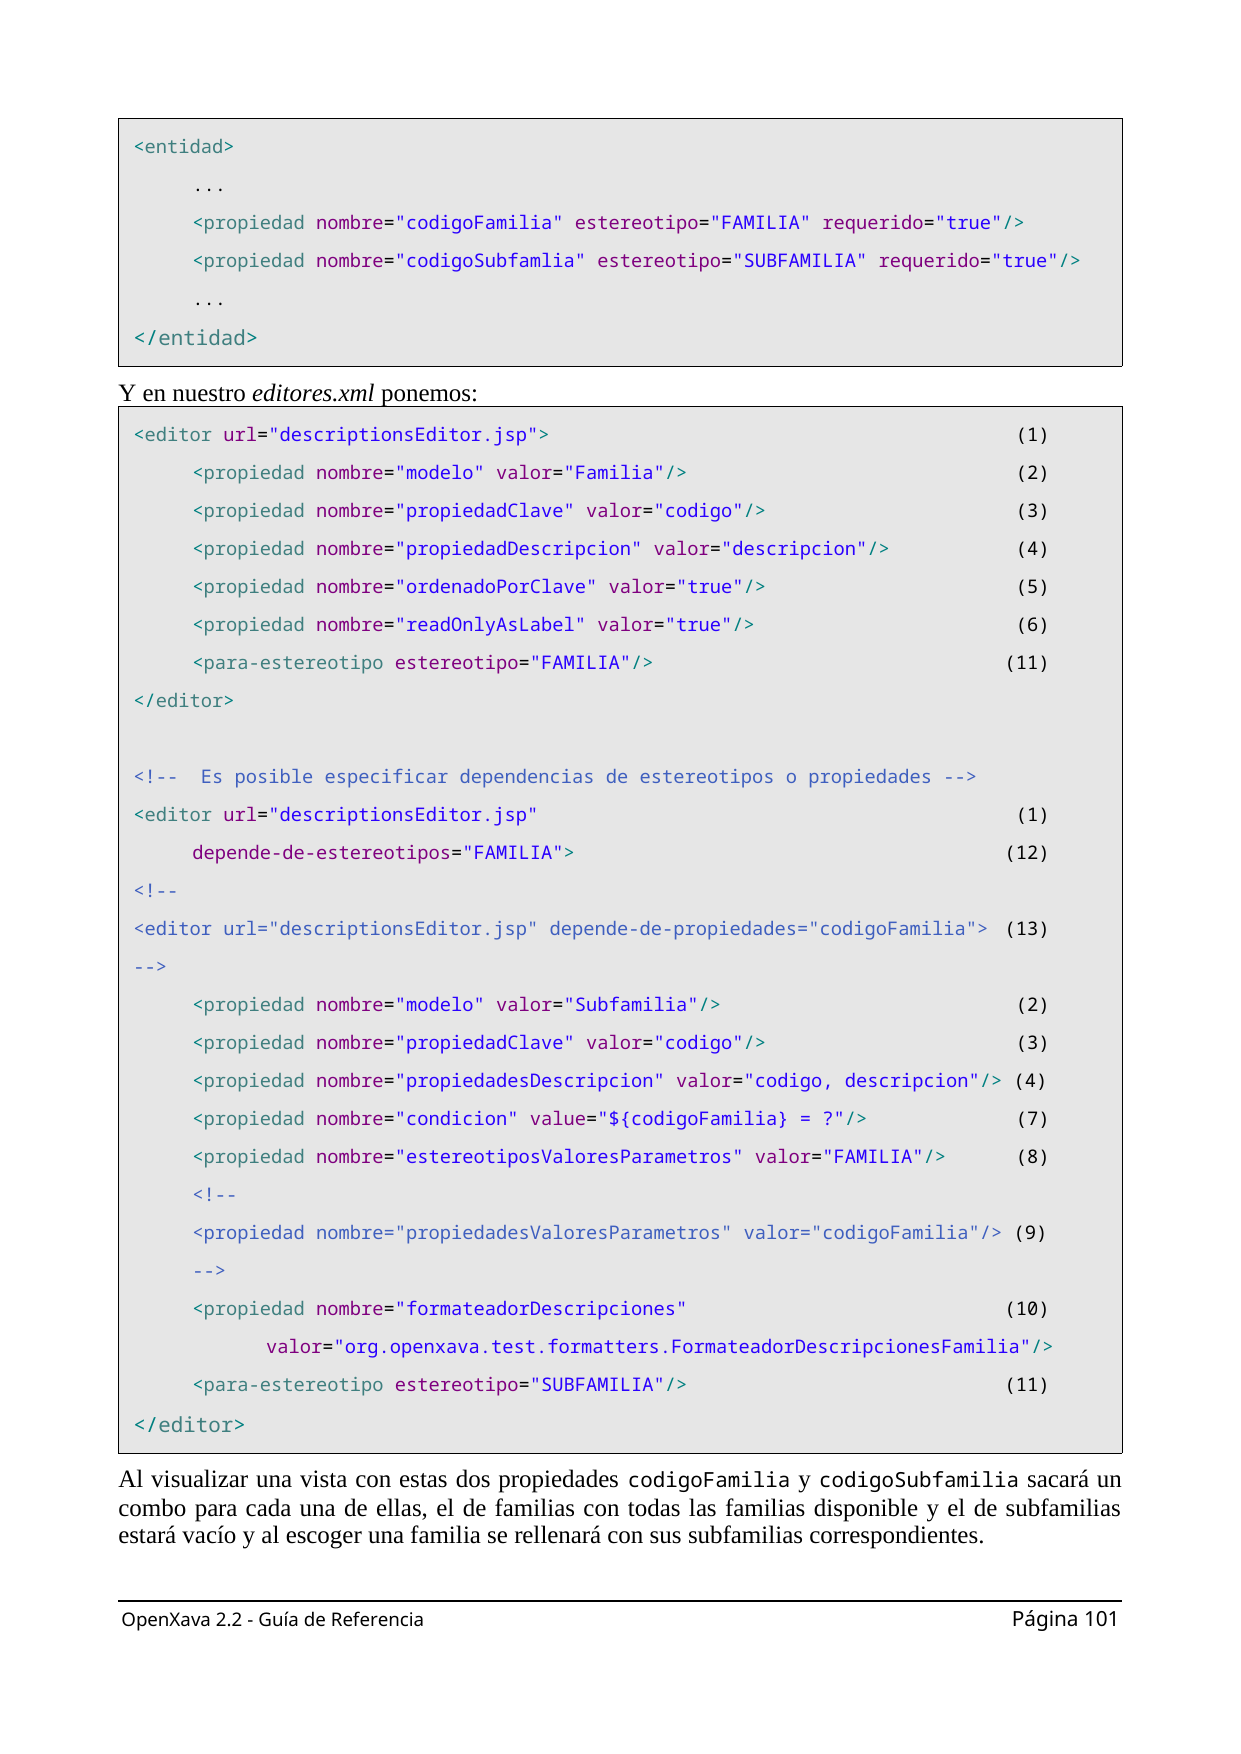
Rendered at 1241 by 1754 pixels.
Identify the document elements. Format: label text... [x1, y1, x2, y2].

text ... [119, 156, 1122, 194]
text <propiedad nombre="propiedadDescripcion" valor="descripcion"/> (4) [119, 521, 1122, 558]
text <!-- [119, 1167, 1122, 1205]
text </editor> [119, 673, 1122, 711]
text <editor url="descriptionsEditor.jsp" depende-de-propiedades="codigoFamilia"> (13) [119, 901, 1122, 939]
text --> [119, 1243, 1122, 1281]
text <propiedad nombre="codigoSubfamlia" estereotipo="SUBFAMILIA" requerido="true"/> [119, 232, 1122, 270]
text <propiedad nombre="estereotiposValoresParametros" valor="FAMILIA"/> (8) [119, 1129, 1122, 1167]
text <propiedad nombre="readOnlyAsLabel" valor="true"/> (6) [119, 597, 1122, 634]
text depende-de-estereotipos="FAMILIA"> (12) [119, 825, 1122, 863]
text valor="org.openxava.test.formatters.FormateadorDescripcionesFamilia"/> [119, 1319, 1122, 1357]
text <propiedad nombre="propiedadClave" valor="codigo"/> (3) [119, 1015, 1122, 1053]
text </editor> [119, 1395, 1122, 1453]
text <propiedad nombre="ordenadoPorClave" valor="true"/> (5) [119, 558, 1122, 597]
text <propiedad nombre="modelo" valor="Familia"/> (2) [119, 444, 1122, 482]
text <!-- [119, 863, 1122, 901]
text <para-estereotipo estereotipo="FAMILIA"/> (11) [119, 634, 1122, 673]
text </entidad> [119, 308, 1122, 366]
text <editor url="descriptionsEditor.jsp"> (1) [119, 407, 1122, 444]
text <propiedad nombre="propiedadesDescripcion" valor="codigo, descripcion"/> (4) [119, 1053, 1122, 1091]
text Al visualizar una vista con estas dos propiedades codigoFamilia y codigoSubfamilia sacará un combo para cada una de ellas, el de familias con todas las familias disponible y el de subfamilias estará vacío y al escoger una familia se rellenará con sus subfamilias correspondientes. [118, 1466, 1122, 1549]
text <propiedad nombre="formateadorDescripciones" (10) [119, 1281, 1122, 1319]
text <propiedad nombre="condicion" value="${codigoFamilia} = ?"/> (7) [119, 1091, 1122, 1129]
text <propiedad nombre="propiedadClave" valor="codigo"/> (3) [119, 482, 1122, 521]
text <!-- Es posible especificar dependencias de estereotipos o propiedades --> [119, 749, 1122, 787]
text <para-estereotipo estereotipo="SUBFAMILIA"/> (11) [119, 1357, 1122, 1395]
text <editor url="descriptionsEditor.jsp" (1) [119, 787, 1122, 825]
text ... [119, 270, 1122, 308]
text Y en nuestro editores.xml ponemos: [118, 379, 1122, 406]
text <propiedad nombre="propiedadesValoresParametros" valor="codigoFamilia"/> (9) [119, 1205, 1122, 1243]
text --> [119, 939, 1122, 977]
text <propiedad nombre="modelo" valor="Subfamilia"/> (2) [119, 977, 1122, 1015]
text <entidad> [119, 119, 1122, 156]
text <propiedad nombre="codigoFamilia" estereotipo="FAMILIA" requerido="true"/> [119, 194, 1122, 232]
